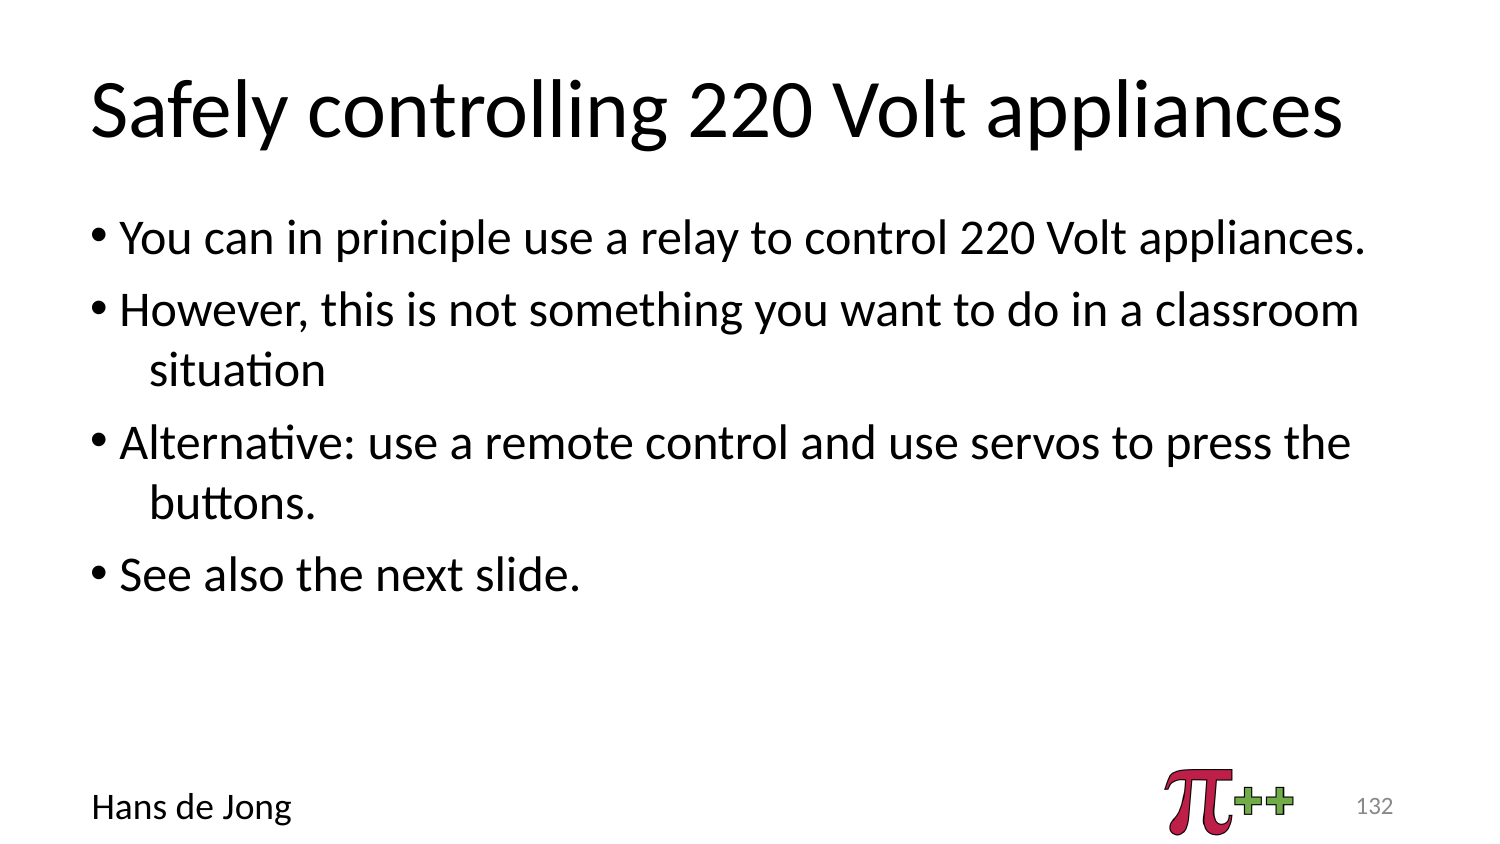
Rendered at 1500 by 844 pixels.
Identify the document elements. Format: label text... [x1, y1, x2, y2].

list You can in principle use a relay to control 220 Volt appliances. However, this is not something you want to do in a classroom situation Alternative: use a remote control and use servos to press the buttons. See also the next slide. [75, 196, 1426, 754]
title Safely controlling 220 Volt appliances [75, 33, 1426, 175]
text_box 131 [1340, 782, 1426, 827]
